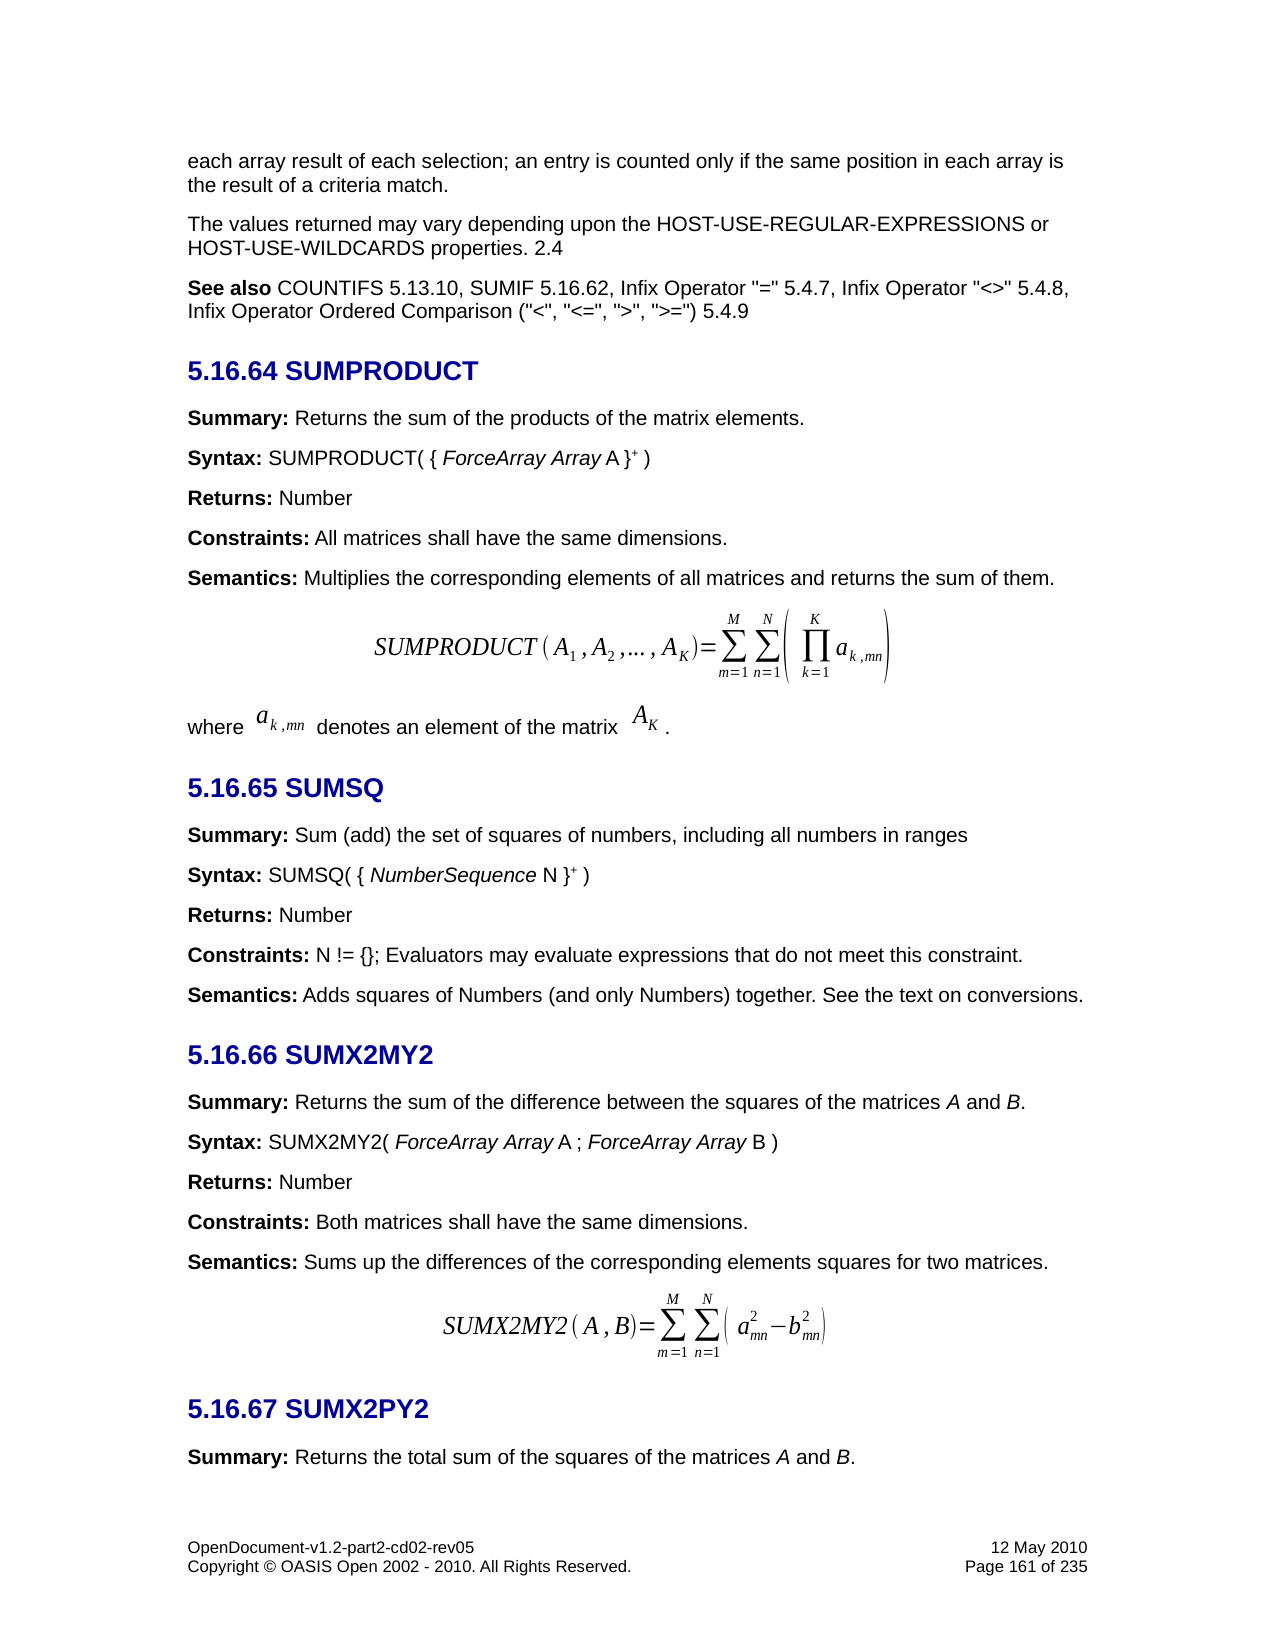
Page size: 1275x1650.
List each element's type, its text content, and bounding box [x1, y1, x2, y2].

text Returns: Number [187, 487, 1088, 510]
text See also COUNTIFS 5.13.10, SUMIF 5.16.62, Infix Operator "=" 5.4.7, Infix Operator "<>" 5.4.8, Infix Operator Ordered Comparison ("<", "<=", ">", ">=") 5.4.9 [187, 276, 1088, 323]
text Syntax: SUMSQ( { NumberSequence N }+ ) [187, 863, 1088, 887]
text Constraints: Both matrices shall have the same dimensions. [187, 1211, 1088, 1234]
text Syntax: SUMPRODUCT( { ForceArray Array A }+ ) [187, 447, 1088, 470]
text Constraints: All matrices shall have the same dimensions. [187, 527, 1088, 550]
text The values returned may vary depending upon the HOST-USE-REGULAR-EXPRESSIONS or HOST-USE-WILDCARDS properties. 2.4 [187, 213, 1088, 259]
text Syntax: SUMX2MY2( ForceArray Array A ; ForceArray Array B ) [187, 1131, 1088, 1154]
text Semantics: Adds squares of Numbers (and only Numbers) together. See the text on conversions. [187, 983, 1088, 1006]
text where denotes an element of the matrix . [187, 701, 1088, 739]
subtitle SUMX2MY2 [187, 1040, 1088, 1070]
text Summary: Returns the sum of the difference between the squares of the matrices A and B. [187, 1091, 1088, 1114]
text Summary: Sum (add) the set of squares of numbers, including all numbers in ranges [187, 824, 1088, 847]
text each array result of each selection; an entry is counted only if the same position in each array is the result of a criteria match. [187, 150, 1088, 196]
subtitle SUMPRODUCT [187, 356, 1088, 386]
text Summary: Returns the sum of the products of the matrix elements. [187, 407, 1088, 430]
text Constraints: N != {}; Evaluators may evaluate expressions that do not meet this constraint. [187, 943, 1088, 967]
text Semantics: Multiplies the corresponding elements of all matrices and returns the sum of them. [187, 567, 1088, 590]
text Returns: Number [187, 1171, 1088, 1194]
text Returns: Number [187, 903, 1088, 927]
text Semantics: Sums up the differences of the corresponding elements squares for two matrices. [187, 1250, 1088, 1274]
text Summary: Returns the total sum of the squares of the matrices A and B. [187, 1446, 1088, 1469]
subtitle SUMSQ [187, 773, 1088, 803]
subtitle SUMX2PY2 [187, 1394, 1088, 1425]
